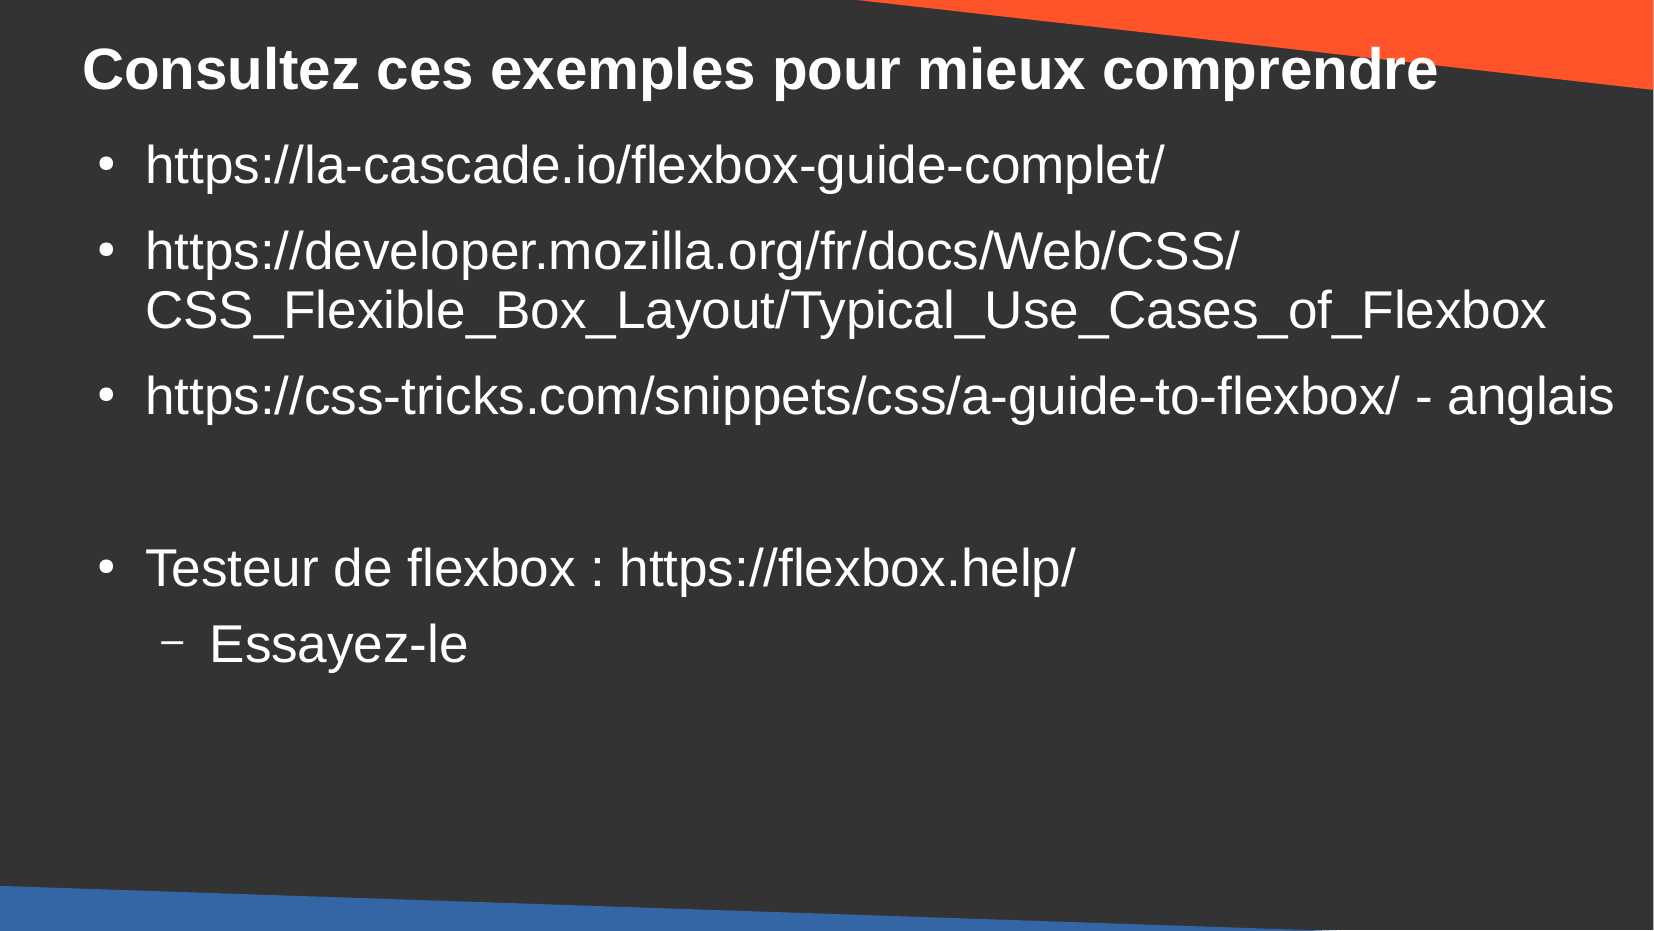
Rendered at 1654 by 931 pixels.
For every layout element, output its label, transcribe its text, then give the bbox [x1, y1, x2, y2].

text_box [0, 885, 1337, 931]
list https://la-cascade.io/flexbox-guide-complet/ https://developer.mozilla.org/fr/docs/Web/CSS/CSS_Flexible_Box_Layout/Typical_Use_Cases_of_Flexbox https://css-tricks.com/snippets/css/a-guide-to-flexbox/ - anglais Testeur de flexbox : https://flexbox.help/ Essayez-le [80, 135, 1620, 686]
text_box [856, 0, 1654, 91]
title Consultez ces exemples pour mieux comprendre [82, 37, 1571, 114]
